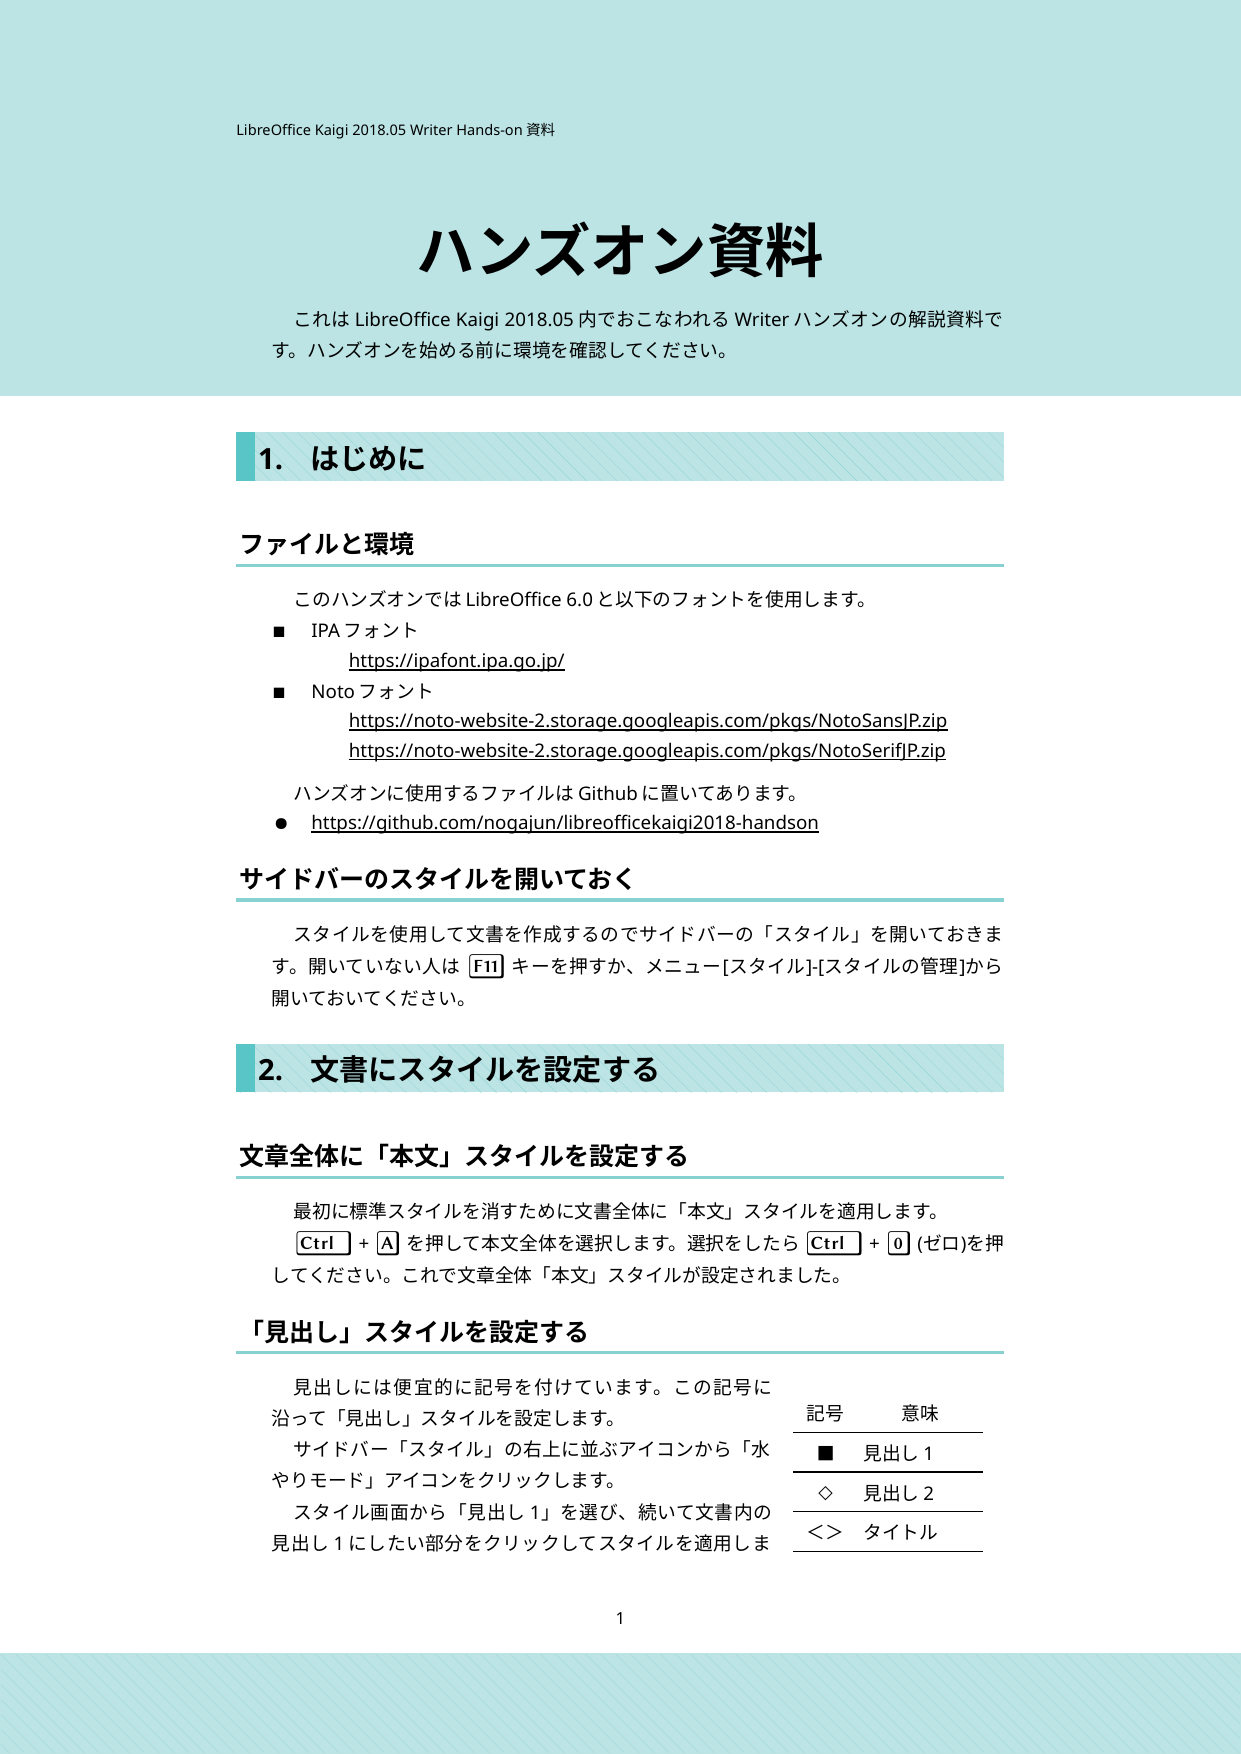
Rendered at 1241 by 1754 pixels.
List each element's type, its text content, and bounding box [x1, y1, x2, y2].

subtitle 文章全体に「本文」スタイルを設定する [236, 1134, 1004, 1176]
table_cell 見出し2 [858, 1473, 983, 1511]
text 最初に標準スタイルを消すために文書全体に「本文」スタイルを適用します。 [272, 1197, 1004, 1224]
text 見出しには便宜的に記号を付けています。この記号に沿って「見出し」スタイルを設定します。 [272, 1372, 1004, 1574]
text このハンズオンではLibreOffice 6.0と以下のフォントを使用します。 [272, 585, 1004, 612]
table_header 意味 [858, 1393, 983, 1432]
list Notoフォント [274, 677, 1004, 704]
subtitle 文書にスタイルを設定する [255, 1044, 1004, 1092]
list https://noto-website-2.storage.googleapis.com/pkgs/NotoSansJP.zip [311, 708, 1004, 733]
text Ctrl + Aを押して本文全体を選択します。選択をしたらCtrl + 0 (ゼロ)を押してください。これで文章全体「本文」スタイルが設定されました。 [272, 1228, 1004, 1288]
table_cell 見出し1 [858, 1433, 983, 1471]
table_cell タイトル [858, 1512, 983, 1551]
subtitle 「見出し」スタイルを設定する [236, 1309, 1004, 1351]
table_cell ◇ [793, 1473, 857, 1511]
table_header 記号 [793, 1393, 857, 1432]
list https://github.com/nogajun/libreofficekaigi2018-handson [274, 809, 1004, 835]
text ハンズオンに使用するファイルはGithubに置いてあります。 [272, 778, 1004, 805]
list https://noto-website-2.storage.googleapis.com/pkgs/NotoSerifJP.zip [311, 737, 1004, 763]
table_cell ＜＞ [793, 1512, 857, 1551]
text スタイル画面から「見出し1」を選び、続いて文書内の見出し1にしたい部分をクリックしてスタイルを適用しま [272, 1497, 784, 1556]
subtitle サイドバーのスタイルを開いておく [236, 856, 1004, 898]
table_cell ■ [793, 1433, 857, 1471]
text スタイルを使用して文書を作成するのでサイドバーの「スタイル」を開いておきます。開いていない人は F11 キーを押すか、メニュー[スタイル]-[スタイルの管理]から開いておいてください。 [272, 919, 1004, 1011]
text サイドバー「スタイル」の右上に並ぶアイコンから「水やりモード」アイコンをクリックします。 [272, 1435, 784, 1493]
subtitle はじめに [255, 432, 1004, 481]
subtitle ファイルと環境 [236, 522, 1004, 564]
list https://ipafont.ipa.go.jp/ [311, 647, 1004, 673]
list IPAフォント [274, 616, 1004, 643]
